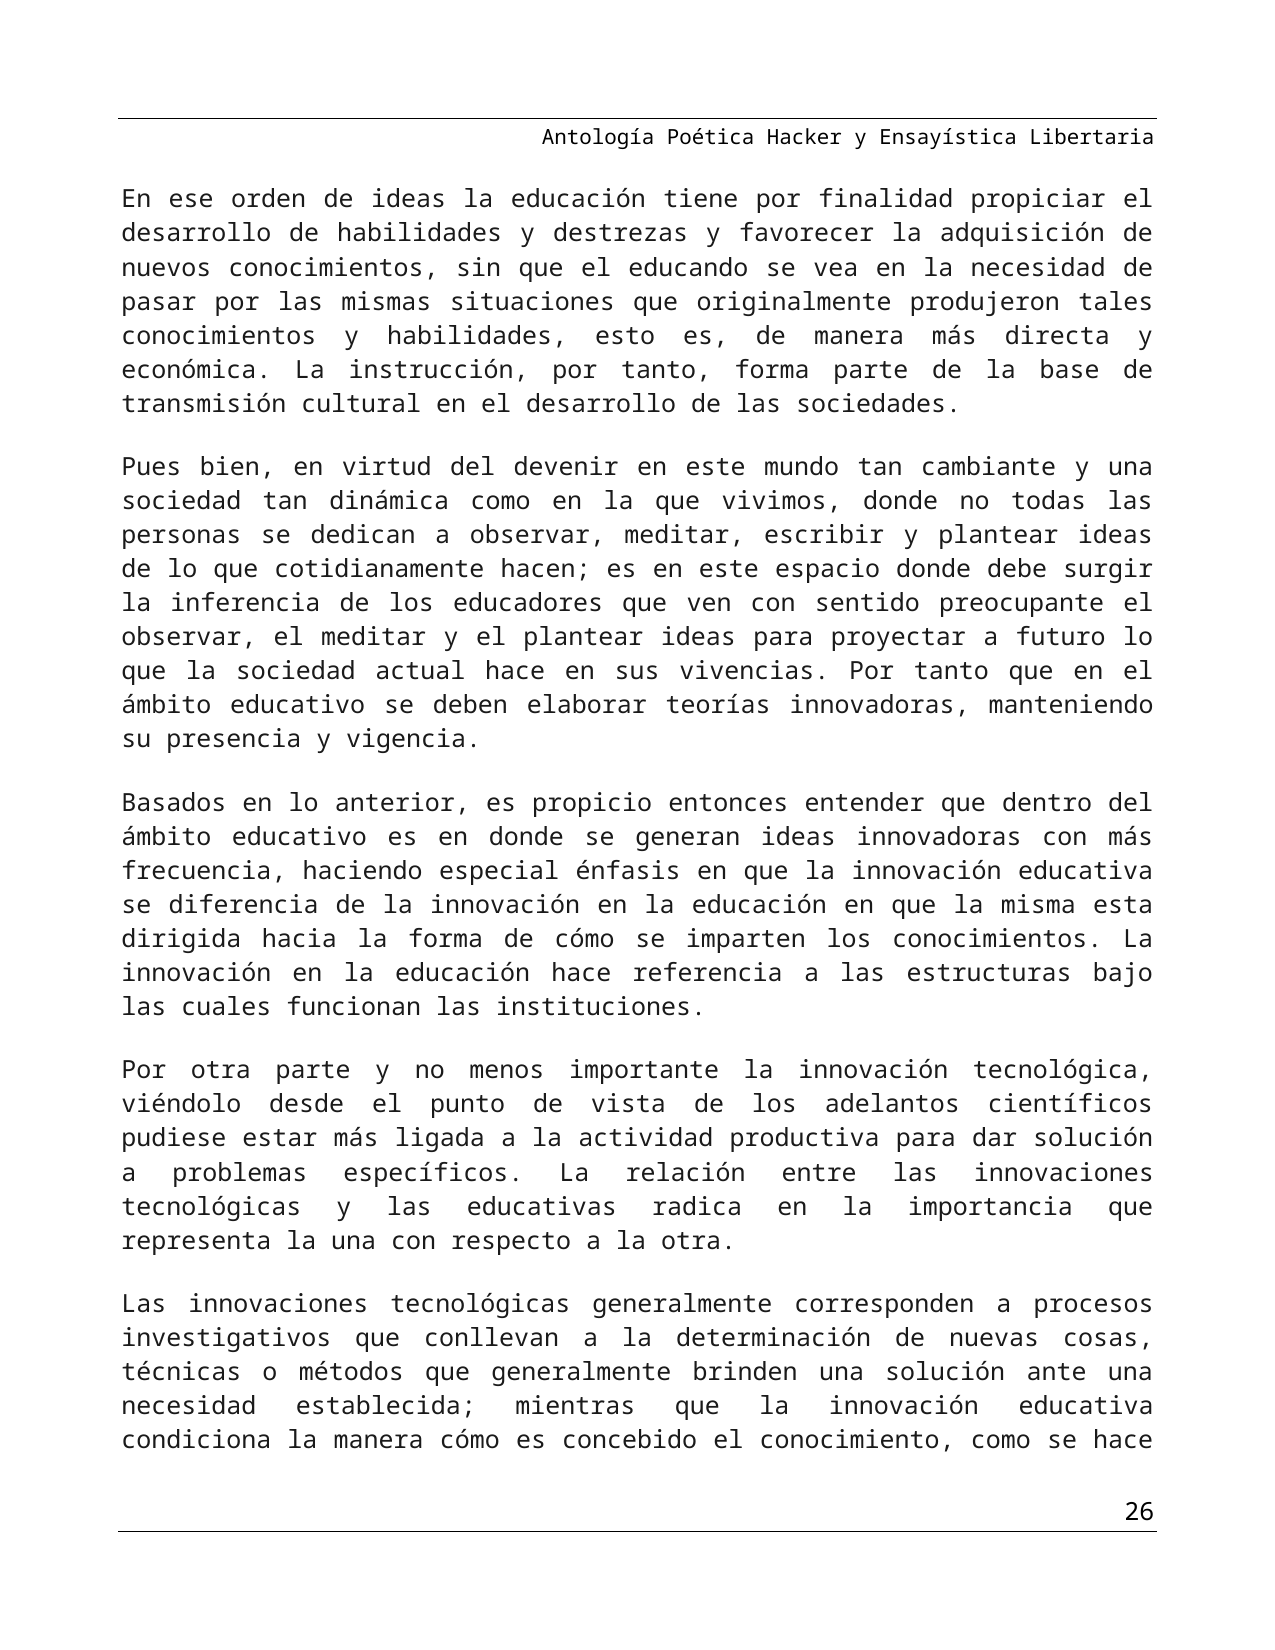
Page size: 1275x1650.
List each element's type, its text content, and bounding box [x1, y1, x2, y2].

text Las innovaciones tecnológicas generalmente corresponden a procesos investigativos que conllevan a la determinación de nuevas cosas, técnicas o métodos que generalmente brinden una solución ante una necesidad establecida; mientras que la innovación educativa condiciona la manera cómo es concebido el conocimiento, como se hace [121, 1286, 1154, 1456]
text Basados en lo anterior, es propicio entonces entender que dentro del ámbito educativo es en donde se generan ideas innovadoras con más frecuencia, haciendo especial énfasis en que la innovación educativa se diferencia de la innovación en la educación en que la misma esta dirigida hacia la forma de cómo se imparten los conocimientos. La innovación en la educación hace referencia a las estructuras bajo las cuales funcionan las instituciones. [121, 784, 1154, 1023]
text En ese orden de ideas la educación tiene por finalidad propiciar el desarrollo de habilidades y destrezas y favorecer la adquisición de nuevos conocimientos, sin que el educando se vea en la necesidad de pasar por las mismas situaciones que originalmente produjeron tales conocimientos y habilidades, esto es, de manera más directa y económica. La instrucción, por tanto, forma parte de la base de transmisión cultural en el desarrollo de las sociedades. [121, 181, 1154, 419]
text Por otra parte y no menos importante la innovación tecnológica, viéndolo desde el punto de vista de los adelantos científicos pudiese estar más ligada a la actividad productiva para dar solución a problemas específicos. La relación entre las innovaciones tecnológicas y las educativas radica en la importancia que representa la una con respecto a la otra. [121, 1052, 1154, 1256]
text Pues bien, en virtud del devenir en este mundo tan cambiante y una sociedad tan dinámica como en la que vivimos, donde no todas las personas se dedican a observar, meditar, escribir y plantear ideas de lo que cotidianamente hacen; es en este espacio donde debe surgir la inferencia de los educadores que ven con sentido preocupante el observar, el meditar y el plantear ideas para proyectar a futuro lo que la sociedad actual hace en sus vivencias. Por tanto que en el ámbito educativo se deben elaborar teorías innovadoras, manteniendo su presencia y vigencia. [121, 449, 1154, 755]
